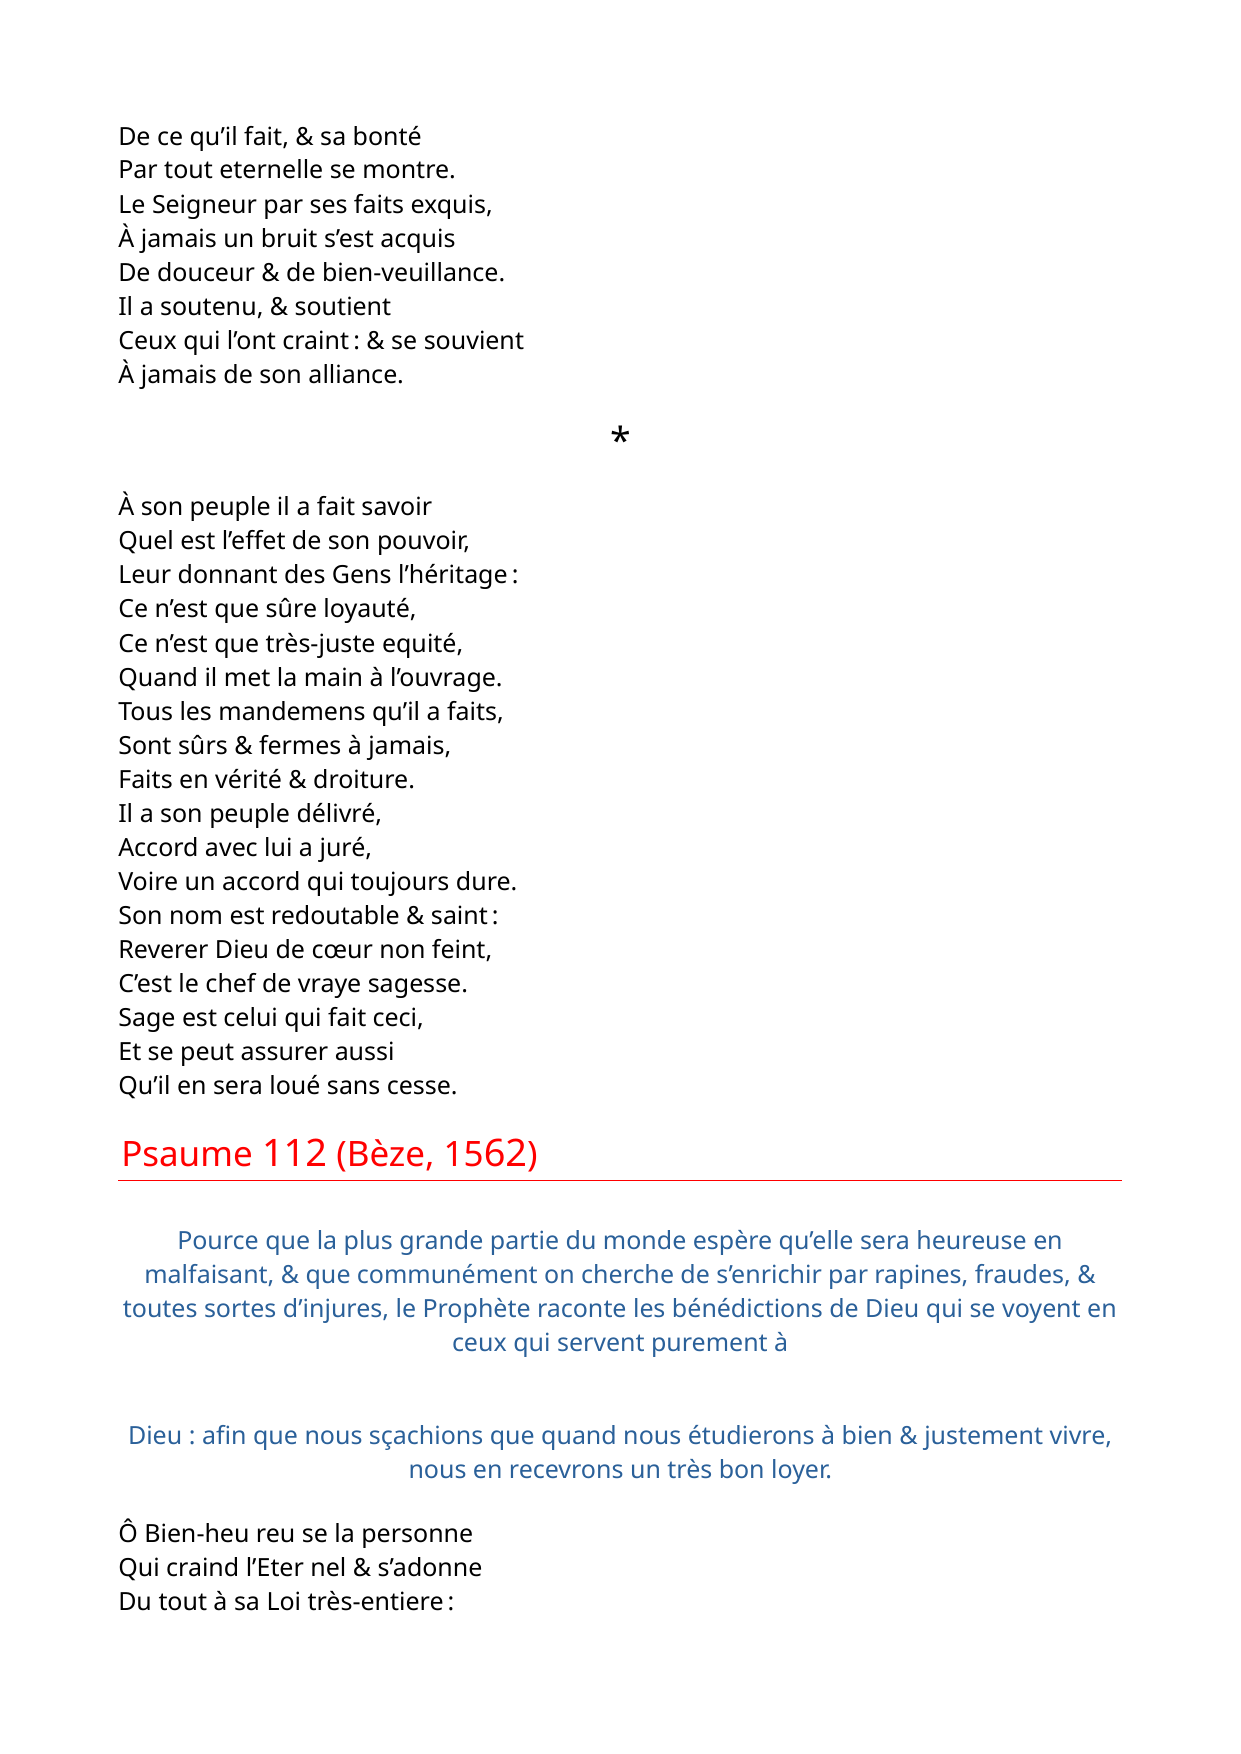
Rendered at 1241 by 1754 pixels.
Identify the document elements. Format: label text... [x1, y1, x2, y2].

text Tous les mandemens qu’il a faits, [118, 693, 1122, 727]
text Et se peut assurer aussi [118, 1034, 1122, 1068]
text Accord avec lui a juré, [118, 829, 1122, 864]
text Ce n’est que très-juste equité, [118, 625, 1122, 659]
text Sont sûrs & fermes à jamais, [118, 727, 1122, 761]
text Il a son peuple délivré, [118, 796, 1122, 829]
text Qu’il en sera loué sans cesse. [118, 1068, 1122, 1102]
text Ce n’est que sûre loyauté, [118, 591, 1122, 625]
text À jamais de son alliance. [118, 357, 1122, 391]
text À son peuple il a fait savoir [118, 489, 1122, 523]
text Le Seigneur par ses faits exquis, [118, 186, 1122, 220]
text Il a soutenu, & soutient [118, 288, 1122, 322]
text Sage est celui qui fait ceci, [118, 1000, 1122, 1034]
text Ceux qui l’ont craint : & se souvient [118, 322, 1122, 357]
text Quel est l’effet de son pouvoir, [118, 523, 1122, 557]
text Dieu : afin que nous sçachions que quand nous étudierons à bien & justement vivre, nous en recevrons un très bon loyer. [118, 1418, 1122, 1486]
text Ô Bien-heu reu se la personne [118, 1515, 1122, 1549]
text C’est le chef de vraye sagesse. [118, 966, 1122, 1000]
text À jamais un bruit s’est acquis [118, 220, 1122, 254]
text Par tout eternelle se montre. [118, 152, 1122, 186]
text Pource que la plus grande partie du monde espère qu’elle sera heureuse en malfaisant, & que communément on cherche de s’enrichir par rapines, fraudes, & toutes sortes d’injures, le Prophète raconte les bénédictions de Dieu qui se voyent en ceux qui servent purement à [118, 1222, 1122, 1359]
text Du tout à sa Loi très-entiere : [118, 1583, 1122, 1617]
text Leur donnant des Gens l’héritage : [118, 557, 1122, 591]
text Faits en vérité & droiture. [118, 761, 1122, 796]
text * [118, 414, 1122, 465]
text De douceur & de bien-veuillance. [118, 254, 1122, 288]
text Voire un accord qui toujours dure. [118, 864, 1122, 898]
subtitle Psaume 112 (Bèze, 1562) [118, 1123, 1122, 1180]
text Reverer Dieu de cœur non feint, [118, 932, 1122, 966]
text De ce qu’il fait, & sa bonté [118, 118, 1122, 152]
text Qui craind l’Eter nel & s’adonne [118, 1549, 1122, 1583]
text Quand il met la main à l’ouvrage. [118, 659, 1122, 693]
text Son nom est redoutable & saint : [118, 898, 1122, 932]
